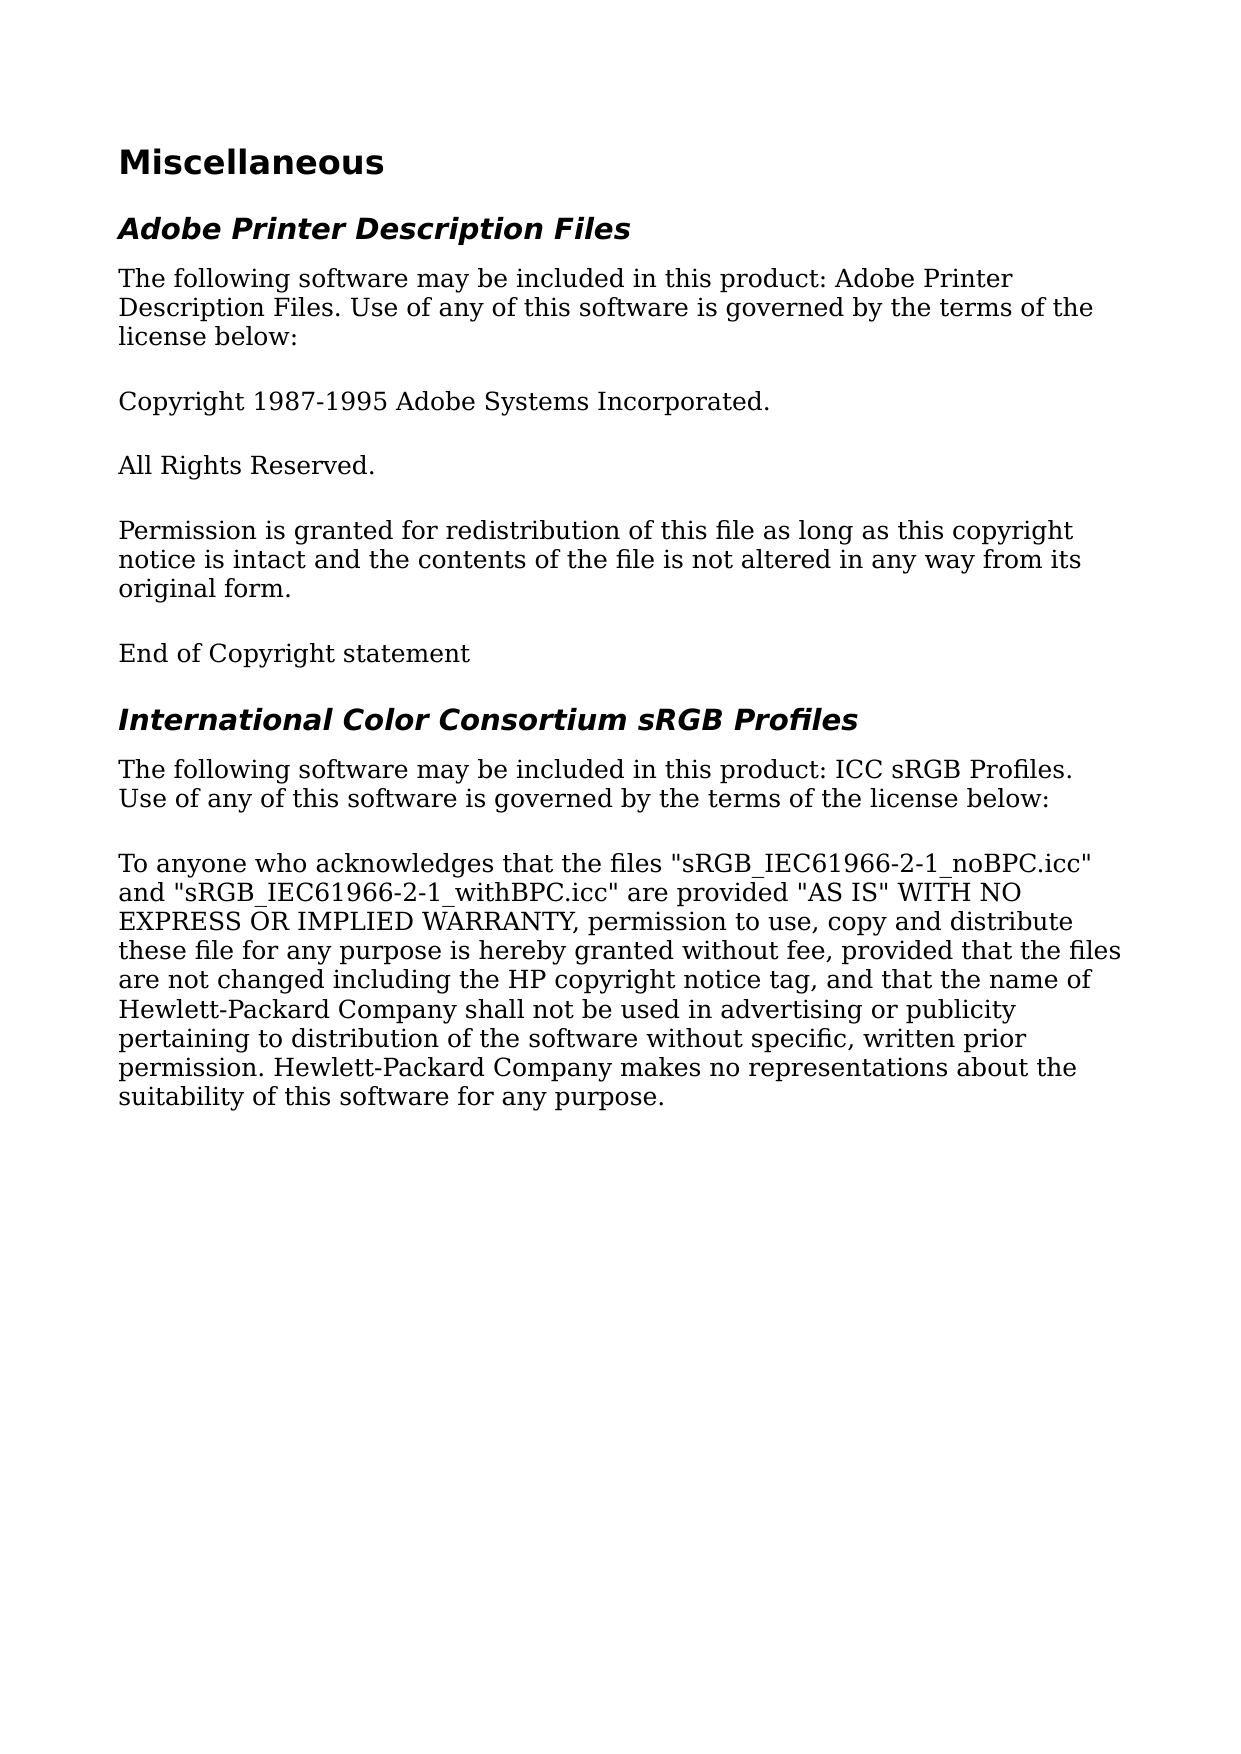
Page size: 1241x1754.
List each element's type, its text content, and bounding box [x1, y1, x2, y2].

text Copyright 1987-1995 Adobe Systems Incorporated. [118, 387, 1122, 416]
text Permission is granted for redistribution of this file as long as this copyright notice is intact and the contents of the file is not altered in any way from its original form. [118, 516, 1122, 604]
text The following software may be included in this product: Adobe Printer Description Files. Use of any of this software is governed by the terms of the license below: [118, 264, 1122, 352]
subtitle Adobe Printer Description Files [118, 212, 1122, 246]
text To anyone who acknowledges that the files "sRGB_IEC61966-2-1_noBPC.icc" and "sRGB_IEC61966-2-1_withBPC.icc" are provided "AS IS" WITH NO EXPRESS OR IMPLIED WARRANTY, permission to use, copy and distribute these file for any purpose is hereby granted without fee, provided that the files are not changed including the HP copyright notice tag, and that the name of Hewlett-Packard Company shall not be used in advertising or publicity pertaining to distribution of the software without specific, written prior permission. Hewlett-Packard Company makes no representations about the suitability of this software for any purpose. [118, 849, 1122, 1112]
text All Rights Reserved. [118, 452, 1122, 481]
subtitle Miscellaneous [118, 143, 1122, 182]
text The following software may be included in this product: ICC sRGB Profiles. Use of any of this software is governed by the terms of the license below: [118, 755, 1122, 814]
text End of Copyright statement [118, 639, 1122, 668]
subtitle International Color Consortium sRGB Profiles [118, 704, 1122, 738]
